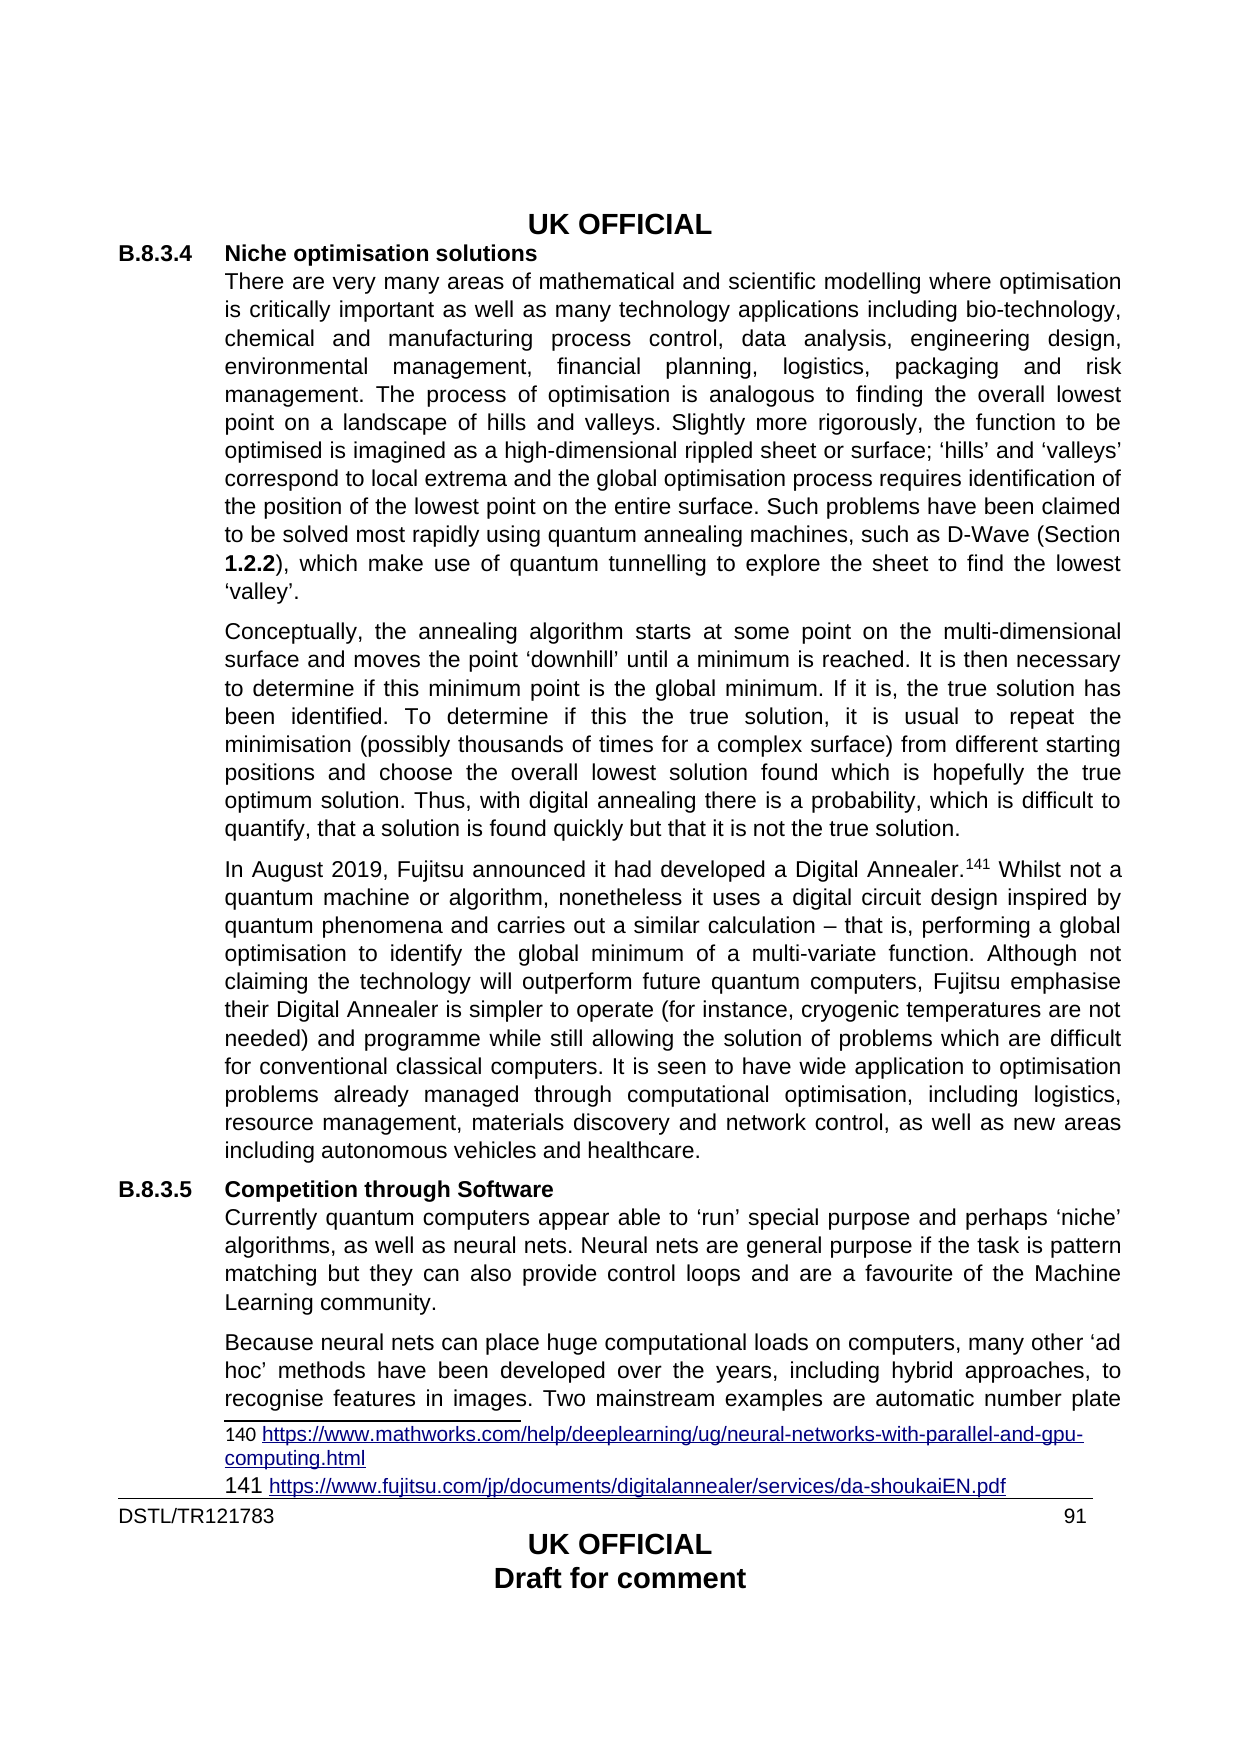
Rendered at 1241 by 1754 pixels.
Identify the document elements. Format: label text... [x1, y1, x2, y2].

text Because neural nets can place huge computational loads on computers, many other ‘ad hoc’ methods have been developed over the years, including hybrid approaches, to recognise features in images. Two mainstream examples are automatic number plate [224, 1327, 1122, 1412]
text https://www.fujitsu.com/jp/documents/digitalannealer/services/da-shoukaiEN.pdf [224, 1470, 1122, 1498]
text https://www.mathworks.com/help/deeplearning/ug/neural-networks-with-parallel-and-gpu-computing.html [224, 1421, 1122, 1470]
text There are very many areas of mathematical and scientific modelling where optimisation is critically important as well as many technology applications including bio-technology, chemical and manufacturing process control, data analysis, engineering design, environmental management, financial planning, logistics, packaging and risk management. The process of optimisation is analogous to finding the overall lowest point on a landscape of hills and valleys. Slightly more rigorously, the function to be optimised is imagined as a high-dimensional rippled sheet or surface; ‘hills’ and ‘valleys’ correspond to local extrema and the global optimisation process requires identification of the position of the lowest point on the entire surface. Such problems have been claimed to be solved most rapidly using quantum annealing machines, such as D-Wave (Section 1.2.2), which make use of quantum tunnelling to explore the sheet to find the lowest ‘valley’. [224, 267, 1122, 604]
text In August 2019, Fujitsu announced it had developed a Digital Annealer. Whilst not a quantum machine or algorithm, nonetheless it uses a digital circuit design inspired by quantum phenomena and carries out a similar calculation – that is, performing a global optimisation to identify the global minimum of a multi-variate function. Although not claiming the technology will outperform future quantum computers, Fujitsu emphasise their Digital Annealer is simpler to operate (for instance, cryogenic temperatures are not needed) and programme while still allowing the solution of problems which are difficult for conventional classical computers. It is seen to have wide application to optimisation problems already managed through computational optimisation, including logistics, resource management, materials discovery and network control, as well as new areas including autonomous vehicles and healthcare. [224, 854, 1122, 1163]
text Currently quantum computers appear able to ‘run’ special purpose and perhaps ‘niche’ algorithms, as well as neural nets. Neural nets are general purpose if the task is pattern matching but they can also provide control loops and are a favourite of the Machine Learning community. [224, 1202, 1122, 1315]
text Conceptually, the annealing algorithm starts at some point on the multi-dimensional surface and moves the point ‘downhill’ until a minimum is reached. It is then necessary to determine if this minimum point is the global minimum. If it is, the true solution has been identified. To determine if this the true solution, it is usual to repeat the minimisation (possibly thousands of times for a complex surface) from different starting positions and choose the overall lowest solution found which is hopefully the true optimum solution. Thus, with digital annealing there is a probability, which is difficult to quantify, that a solution is found quickly but that it is not the true solution. [224, 617, 1122, 842]
list Competition through Software [118, 1176, 1122, 1202]
list Niche optimisation solutions [118, 240, 1122, 267]
